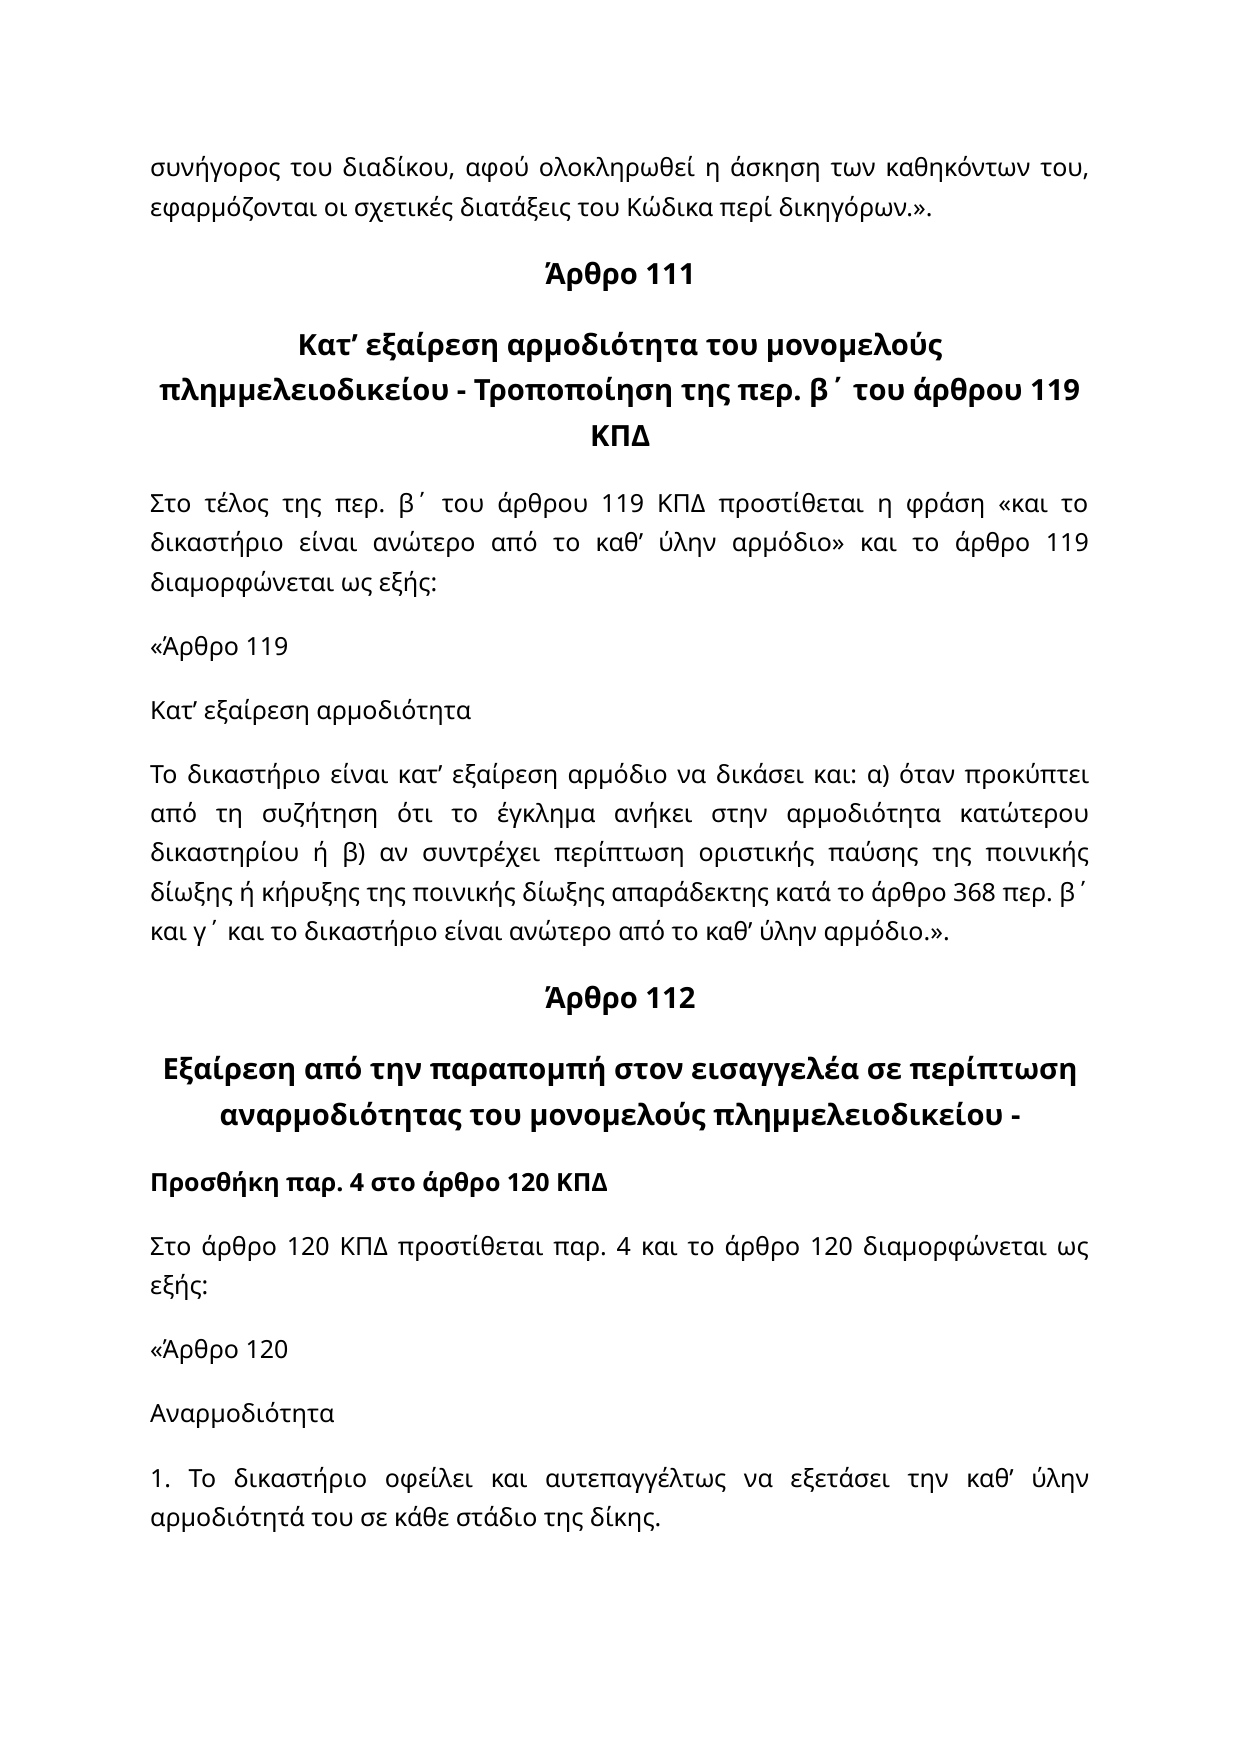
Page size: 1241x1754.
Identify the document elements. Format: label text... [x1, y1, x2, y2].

text Στο τέλος της περ. β΄ του άρθρου 119 ΚΠΔ προστίθεται η φράση «και το δικαστήριο είναι ανώτερο από το καθ’ ύλην αρμόδιο» και το άρθρο 119 διαμορφώνεται ως εξής: [150, 486, 1090, 598]
text 1. Το δικαστήριο οφείλει και αυτεπαγγέλτως να εξετάσει την καθ’ ύλην αρμοδιότητά του σε κάθε στάδιο της δίκης. [150, 1460, 1090, 1533]
text Στο άρθρο 120 ΚΠΔ προστίθεται παρ. 4 και το άρθρο 120 διαμορφώνεται ως εξής: [150, 1228, 1090, 1302]
subtitle Άρθρο 112 [150, 977, 1090, 1017]
text Το δικαστήριο είναι κατ’ εξαίρεση αρμόδιο να δικάσει και: α) όταν προκύπτει από τη συζήτηση ότι το έγκλημα ανήκει στην αρμοδιότητα κατώτερου δικαστηρίου ή β) αν συντρέχει περίπτωση οριστικής παύσης της ποινικής δίωξης ή κήρυξης της ποινικής δίωξης απαράδεκτης κατά το άρθρο 368 περ. β΄ και γ΄ και το δικαστήριο είναι ανώτερο από το καθ’ ύλην αρμόδιο.». [150, 757, 1090, 947]
text Κατ’ εξαίρεση αρμοδιότητα [150, 692, 1090, 727]
subtitle Εξαίρεση από την παραπομπή στον εισαγγελέα σε περίπτωση αναρμοδιότητας του μονομελούς πλημμελειοδικείου - [150, 1048, 1090, 1133]
text «Άρθρο 120 [150, 1332, 1090, 1366]
text συνήγορος του διαδίκου, αφού ολοκληρωθεί η άσκηση των καθηκόντων του, εφαρμόζονται οι σχετικές διατάξεις του Κώδικα περί δικηγόρων.». [150, 150, 1090, 223]
text Αναρμοδιότητα [150, 1396, 1090, 1430]
text «Άρθρο 119 [150, 628, 1090, 662]
text Προσθήκη παρ. 4 στο άρθρο 120 ΚΠΔ [150, 1164, 1090, 1198]
subtitle Άρθρο 111 [150, 253, 1090, 293]
subtitle Κατ’ εξαίρεση αρμοδιότητα του μονομελούς πλημμελειοδικείου - Τροποποίηση της περ. β΄ του άρθρου 119 ΚΠΔ [150, 324, 1090, 455]
